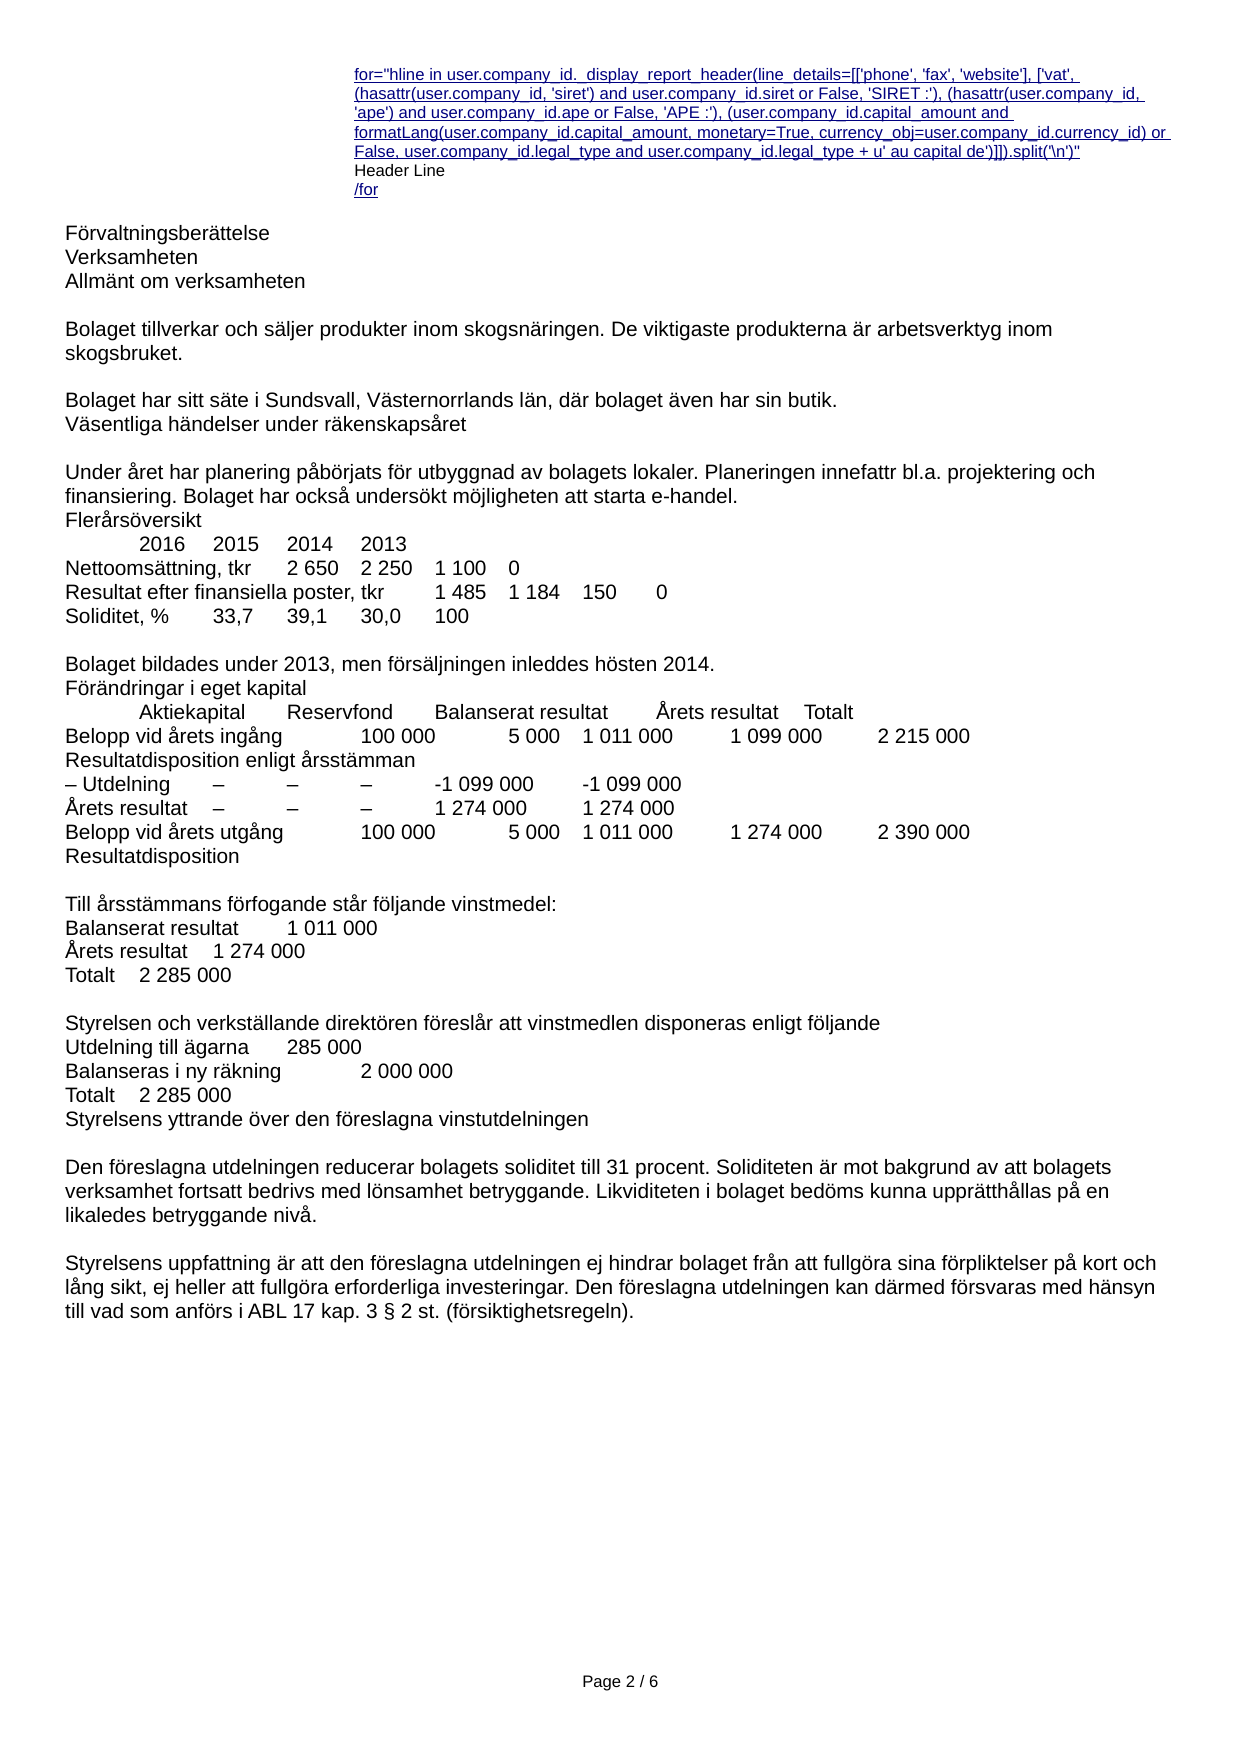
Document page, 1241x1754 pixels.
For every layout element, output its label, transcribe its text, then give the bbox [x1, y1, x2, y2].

text Soliditet, % 33,7 39,1 30,0 100 [65, 604, 1175, 628]
text Årets resultat 1 274 000 [65, 939, 1175, 963]
text Nettoomsättning, tkr 2 650 2 250 1 100 0 [65, 556, 1175, 580]
text Verksamheten [65, 244, 1175, 268]
text 2016 2015 2014 2013 [65, 532, 1175, 556]
text Förvaltningsberättelse [65, 221, 1175, 244]
text Under året har planering påbörjats för utbyggnad av bolagets lokaler. Planeringen innefattr bl.a. projektering och finansiering. Bolaget har också undersökt möjligheten att starta e-handel. [65, 460, 1175, 508]
text Styrelsens uppfattning är att den föreslagna utdelningen ej hindrar bolaget från att fullgöra sina förpliktelser på kort och lång sikt, ej heller att fullgöra erforderliga investeringar. Den föreslagna utdelningen kan därmed försvaras med hänsyn till vad som anförs i ABL 17 kap. 3 § 2 st. (försiktighetsregeln). [65, 1251, 1175, 1323]
text Aktiekapital Reservfond Balanserat resultat Årets resultat Totalt [65, 700, 1175, 724]
text – Utdelning – – – -1 099 000 -1 099 000 [65, 772, 1175, 796]
text Bolaget har sitt säte i Sundsvall, Västernorrlands län, där bolaget även har sin butik. [65, 388, 1175, 412]
text Till årsstämmans förfogande står följande vinstmedel: [65, 891, 1175, 915]
text Förändringar i eget kapital [65, 676, 1175, 700]
text Väsentliga händelser under räkenskapsåret [65, 412, 1175, 436]
text Resultatdisposition enligt årsstämman [65, 748, 1175, 772]
text Den föreslagna utdelningen reducerar bolagets soliditet till 31 procent. Soliditeten är mot bakgrund av att bolagets verksamhet fortsatt bedrivs med lönsamhet betryggande. Likviditeten i bolaget bedöms kunna upprätthållas på en likaledes betryggande nivå. [65, 1155, 1175, 1227]
text Utdelning till ägarna 285 000 [65, 1035, 1175, 1059]
text Balanseras i ny räkning 2 000 000 [65, 1059, 1175, 1083]
text Belopp vid årets utgång 100 000 5 000 1 011 000 1 274 000 2 390 000 [65, 819, 1175, 843]
text Totalt 2 285 000 [65, 1083, 1175, 1107]
text Resultat efter finansiella poster, tkr 1 485 1 184 150 0 [65, 580, 1175, 604]
text Årets resultat – – – 1 274 000 1 274 000 [65, 796, 1175, 819]
text Belopp vid årets ingång 100 000 5 000 1 011 000 1 099 000 2 215 000 [65, 724, 1175, 748]
text Allmänt om verksamheten [65, 268, 1175, 292]
text Resultatdisposition [65, 843, 1175, 867]
text Totalt 2 285 000 [65, 963, 1175, 987]
text Bolaget bildades under 2013, men försäljningen inleddes hösten 2014. [65, 652, 1175, 676]
text Styrelsens yttrande över den föreslagna vinstutdelningen [65, 1107, 1175, 1131]
text Flerårsöversikt [65, 508, 1175, 532]
text Styrelsen och verkställande direktören föreslår att vinstmedlen disponeras enligt följande [65, 1011, 1175, 1035]
text Balanserat resultat 1 011 000 [65, 915, 1175, 939]
text Bolaget tillverkar och säljer produkter inom skogsnäringen. De viktigaste produkterna är arbetsverktyg inom skogsbruket. [65, 316, 1175, 364]
